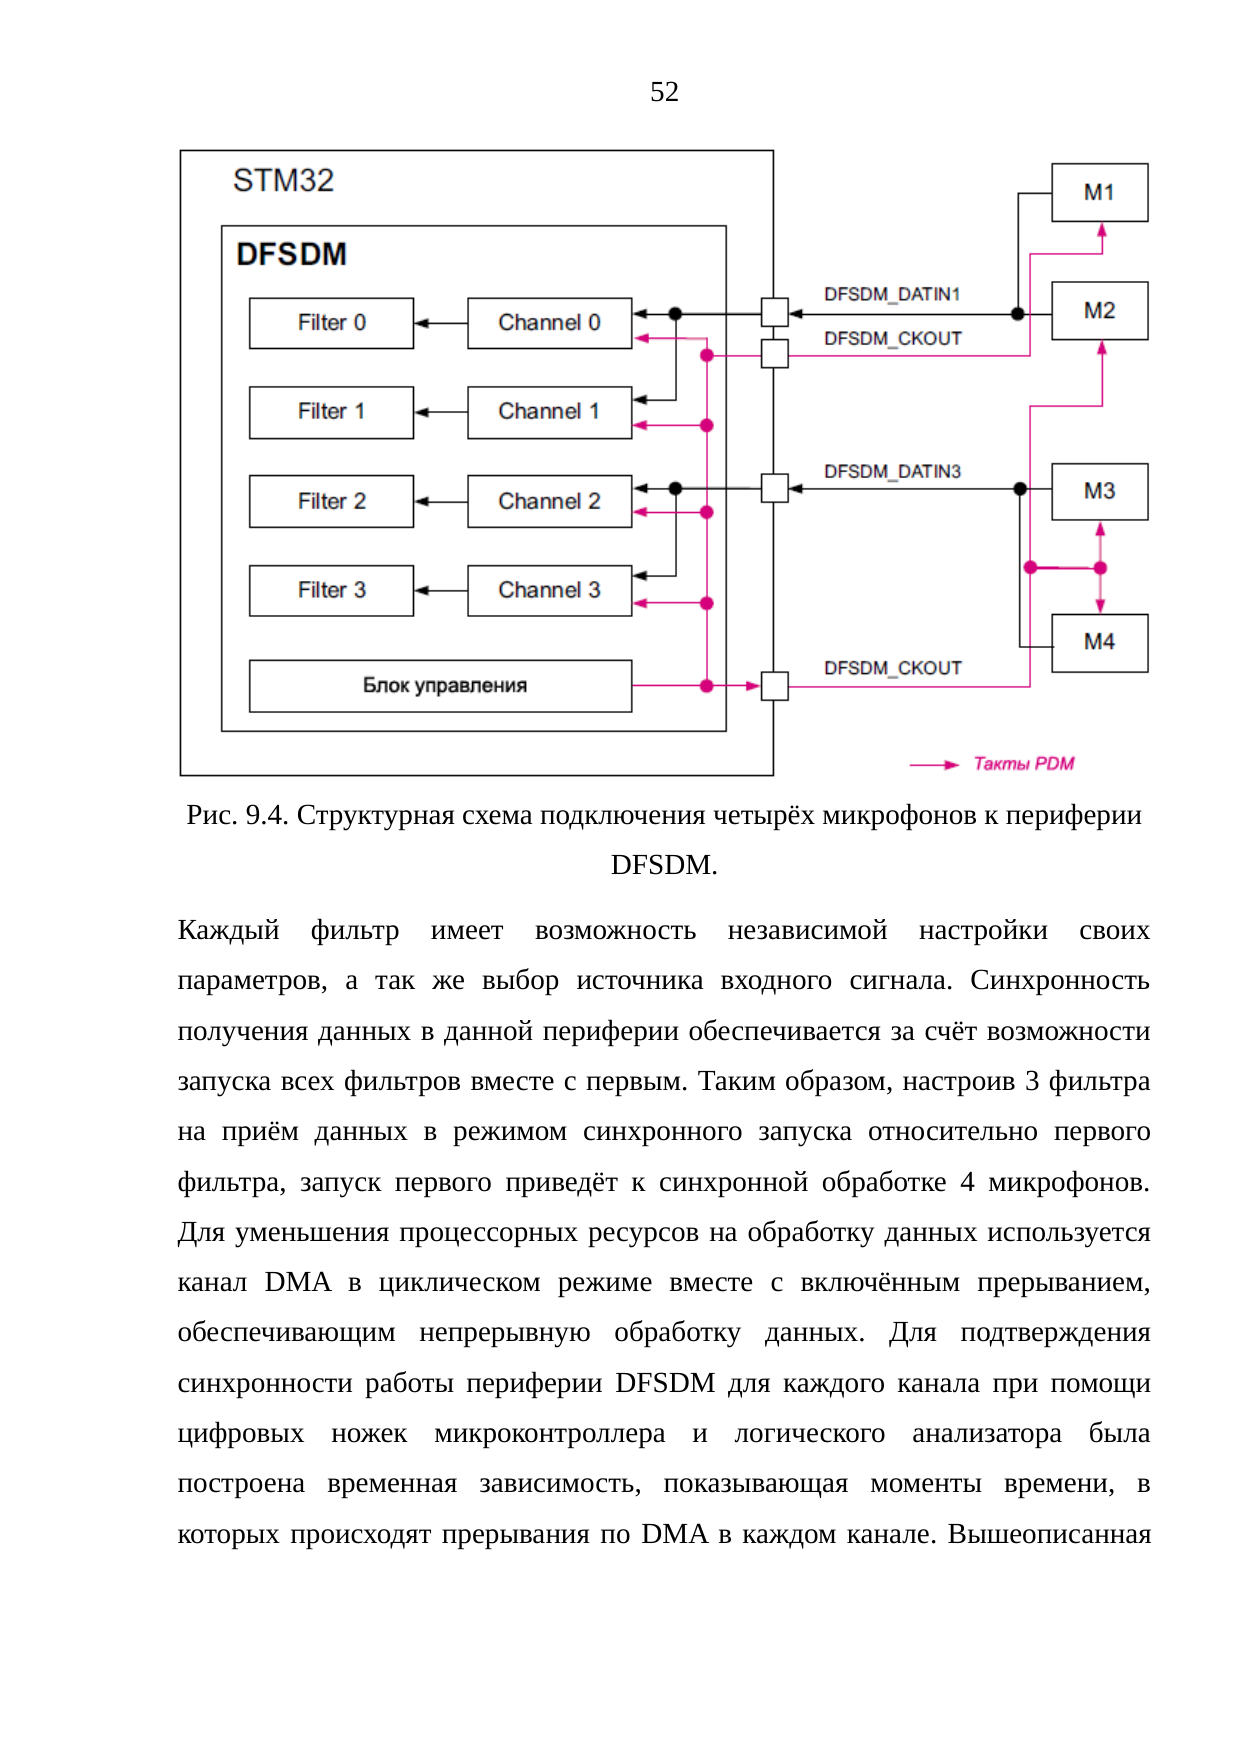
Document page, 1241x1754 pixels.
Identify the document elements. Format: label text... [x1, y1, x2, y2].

picture [177, 147, 1152, 781]
text Каждый фильтр имеет возможность независимой настройки своих параметров, а так же выбор источника входного сигнала. Синхронность получения данных в данной периферии обеспечивается за счёт возможности запуска всех фильтров вместе с первым. Таким образом, настроив 3 фильтра на приём данных в режимом синхронного запуска относительно первого фильтра, запуск первого приведёт к синхронной обработке 4 микрофонов. Для уменьшения процессорных ресурсов на обработку данных используется канал DMA в циклическом режиме вместе с включённым прерыванием, обеспечивающим непрерывную обработку данных. Для подтверждения синхронности работы периферии DFSDM для каждого канала при помощи цифровых ножек микроконтроллера и логического анализатора была построена временная зависимость, показывающая моменты времени, в которых происходят прерывания по DMA в каждом канале. Вышеописанная [177, 912, 1152, 1549]
text Рис. 9.4. Структурная схема подключения четырёх микрофонов к периферии DFSDM. [177, 781, 1152, 881]
